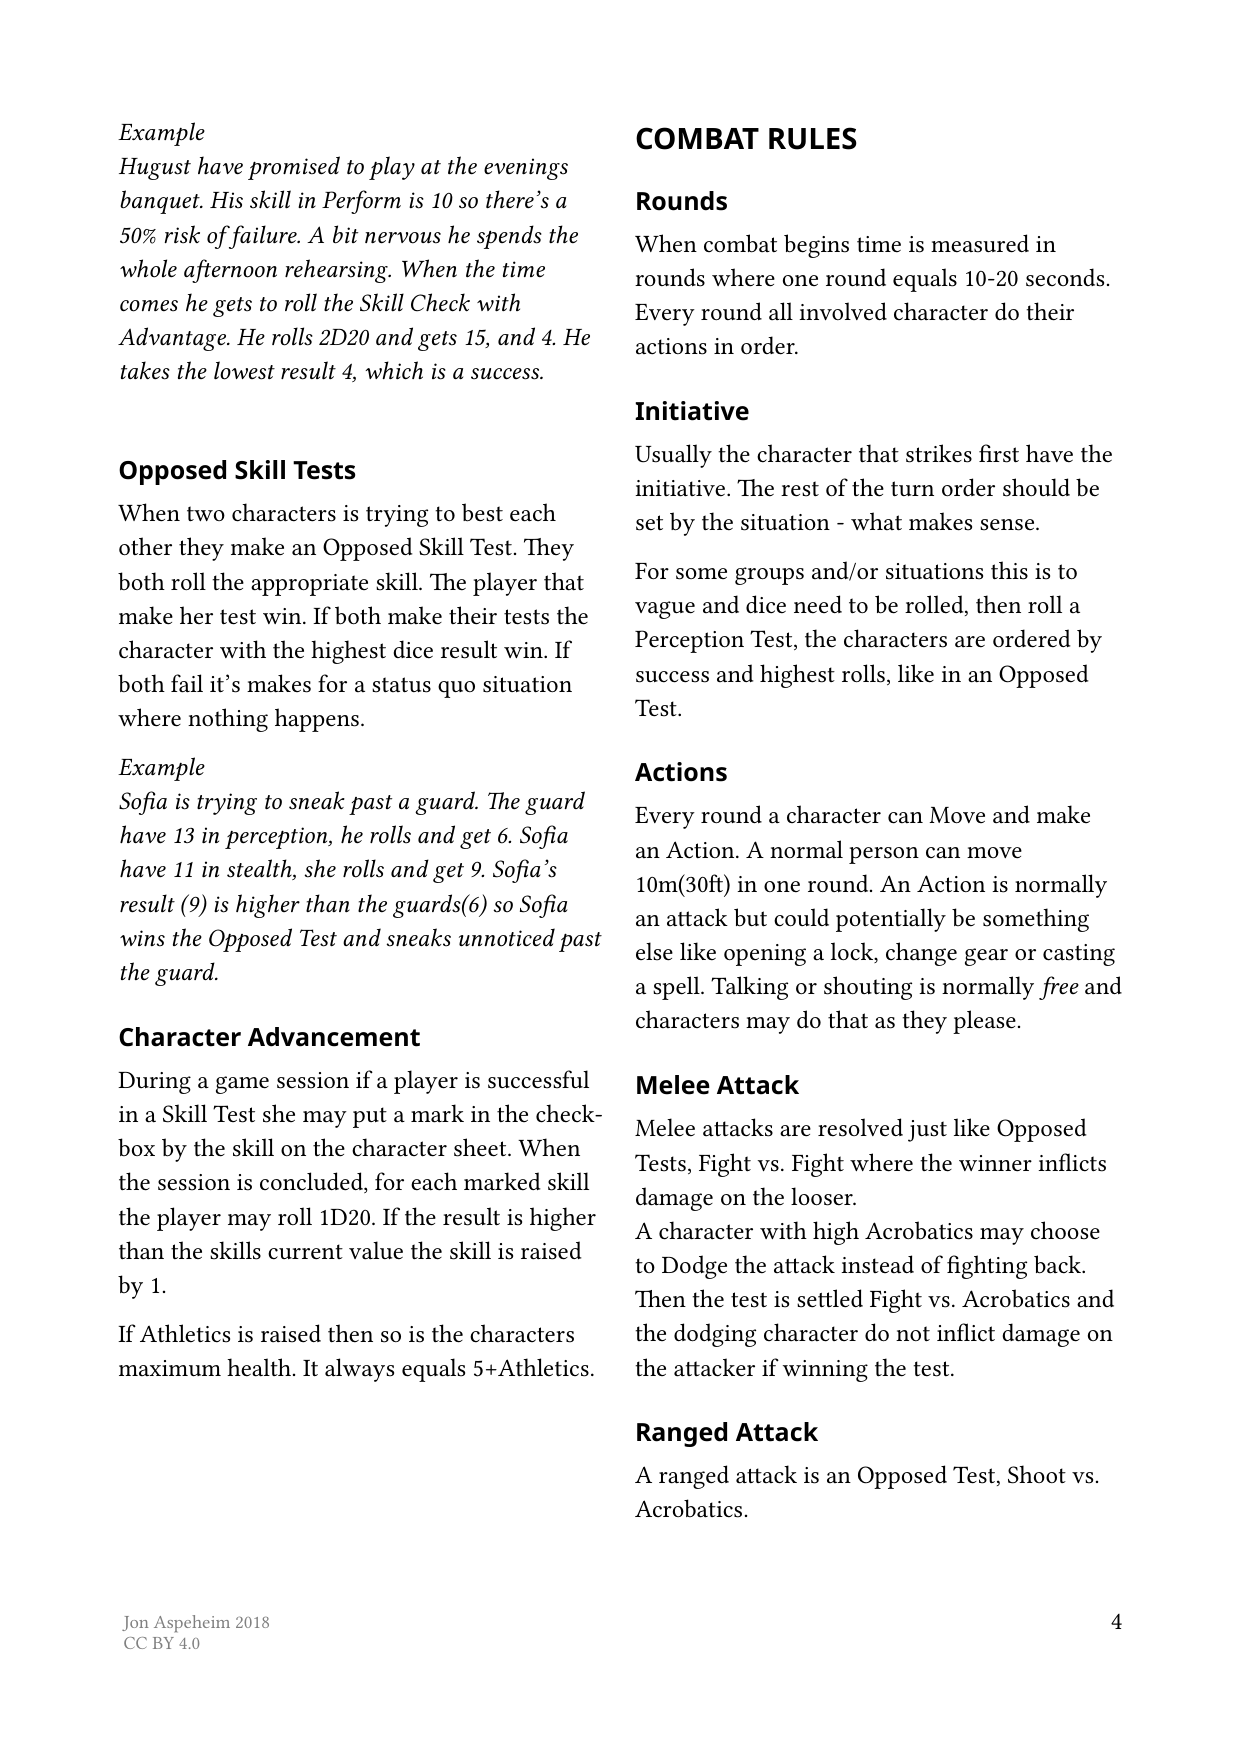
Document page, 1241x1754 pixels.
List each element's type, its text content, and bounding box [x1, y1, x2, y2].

text When combat begins time is measured in rounds where one round equals 10-20 seconds. Every round all involved character do their actions in order. [635, 230, 1122, 361]
text If Athletics is raised then so is the characters maximum health. It always equals 5+Athletics. [118, 1319, 605, 1416]
text Example Sofia is trying to sneak past a guard. The guard have 13 in perception, he rolls and get 6. Sofia have 11 in stealth, she rolls and get 9. Sofia’s result (9) is higher than the guards(6) so Sofia wins the Opposed Test and sneaks unnoticed past the guard. [118, 753, 605, 987]
subtitle Actions [635, 755, 1122, 789]
subtitle COMBAT RULES [635, 118, 1122, 158]
subtitle Initiative [635, 393, 1122, 427]
subtitle Melee Attack [635, 1068, 1122, 1102]
subtitle Rounds [635, 183, 1122, 217]
subtitle Opposed Skill Tests [118, 453, 605, 487]
text When two characters is trying to best each other they make an Opposed Skill Test. They both roll the appropriate skill. The player that make her test win. If both make their tests the character with the highest dice result win. If both fail it’s makes for a status quo situation where nothing happens. [118, 499, 605, 733]
text Usually the character that strikes first have the initiative. The rest of the turn order should be set by the situation - what makes sense. [635, 440, 1122, 537]
subtitle Ranged Attack [635, 1415, 1122, 1449]
text Example Hugust have promised to play at the evenings banquet. His skill in Perform is 10 so there’s a 50% risk of failure. A bit nervous he spends the whole afternoon rehearsing. When the time comes he gets to roll the Skill Check with Advantage. He rolls 2D20 and gets 15, and 4. He takes the lowest result 4, which is a success. [118, 118, 605, 420]
text A ranged attack is an Opposed Test, Shoot vs. Acrobatics. [635, 1461, 1122, 1524]
text During a game session if a player is successful in a Skill Test she may put a mark in the check-box by the skill on the character sheet. When the session is concluded, for each marked skill the player may roll 1D20. If the result is higher than the skills current value the skill is raised by 1. [118, 1066, 605, 1299]
text For some groups and/or situations this is to vague and dice need to be rolled, then roll a Perception Test, the characters are ordered by success and highest rolls, like in an Opposed Test. [635, 557, 1122, 722]
text Melee attacks are resolved just like Opposed Tests, Fight vs. Fight where the winner inflicts damage on the looser. A character with high Acrobatics may choose to Dodge the attack instead of fighting back. Then the test is settled Fight vs. Acrobatics and the dodging character do not inflict damage on the attacker if winning the test. [635, 1114, 1122, 1382]
subtitle Character Advancement [118, 1019, 605, 1053]
text Every round a character can Move and make an Action. A normal person can move 10m(30ft) in one round. An Action is normally an attack but could potentially be something else like opening a lock, change gear or casting a spell. Talking or shouting is normally free and characters may do that as they please. [635, 802, 1122, 1035]
